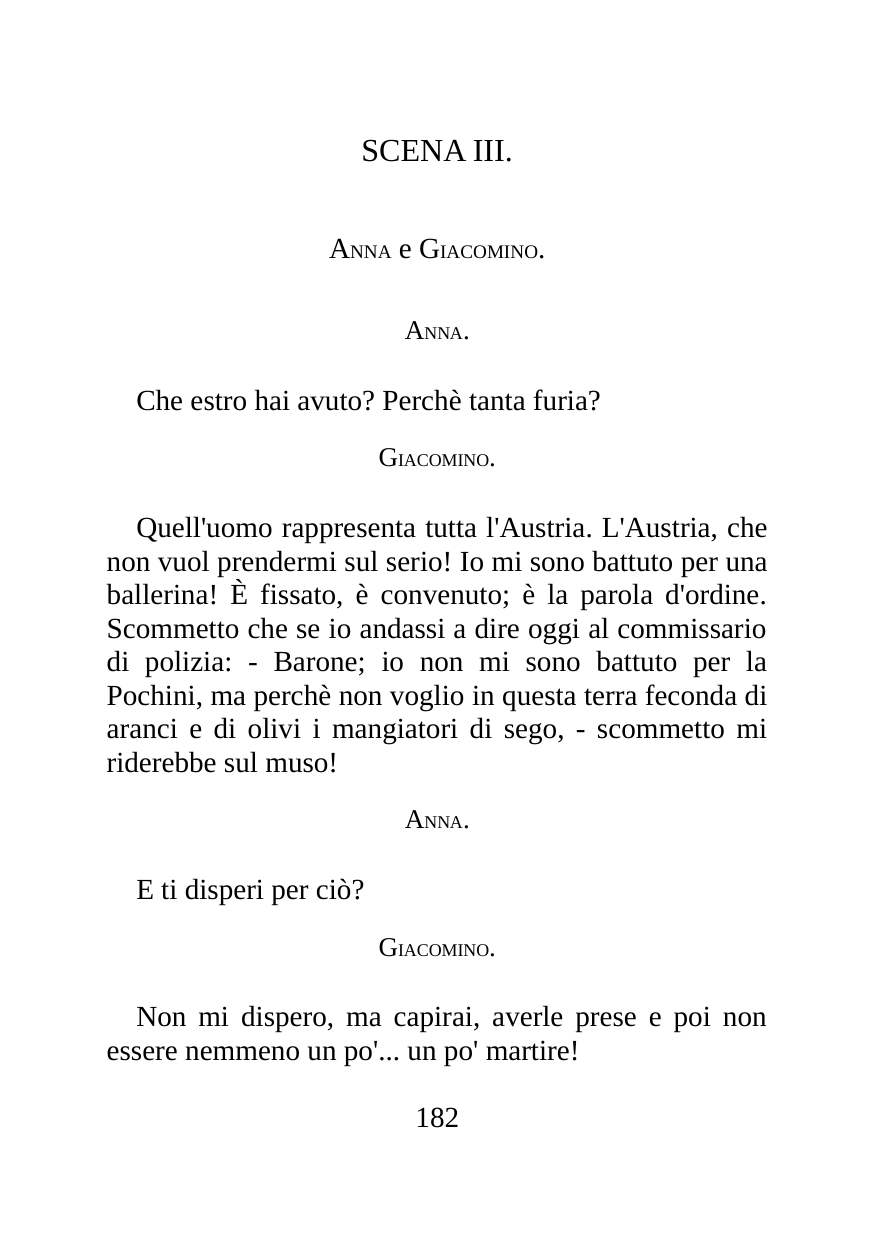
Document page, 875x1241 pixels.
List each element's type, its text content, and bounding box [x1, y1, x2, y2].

text E ti disperi per ciò? [106, 872, 768, 906]
text Giacomino. [106, 931, 768, 962]
text Quell'uomo rappresenta tutta l'Austria. L'Austria, che non vuol prendermi sul serio! Io mi sono battuto per una ballerina! È fissato, è convenuto; è la parola d'ordine. Scommetto che se io andassi a dire oggi al commissario di polizia: - Barone; io non mi sono battuto per la Pochini, ma perchè non voglio in questa terra feconda di aranci e di olivi i mangiatori di sego, - scommetto mi riderebbe sul muso! [106, 510, 768, 778]
subtitle SCENA III. [106, 131, 768, 168]
text Non mi dispero, ma capirai, averle prese e poi non essere nemmeno un po'... un po' martire! [106, 999, 768, 1066]
text Anna e Giacomino. [106, 231, 768, 264]
text Che estro hai avuto? Perchè tanta furia? [106, 383, 768, 416]
text Giacomino. [106, 441, 768, 473]
text Anna. [106, 803, 768, 834]
text Anna. [106, 314, 768, 345]
